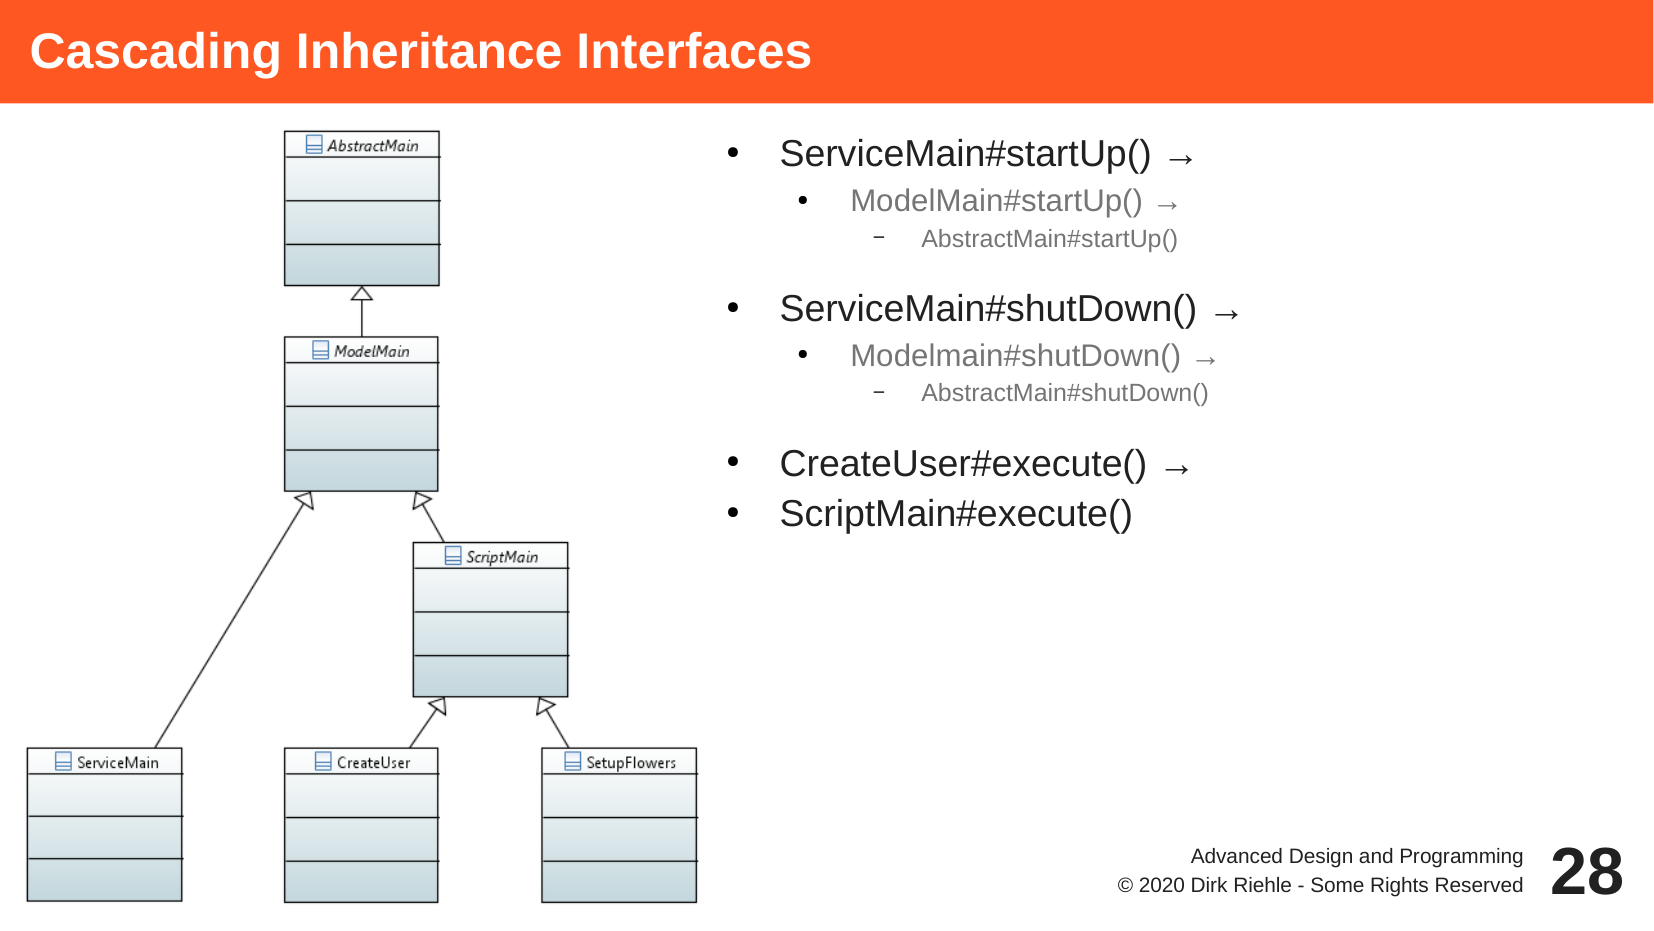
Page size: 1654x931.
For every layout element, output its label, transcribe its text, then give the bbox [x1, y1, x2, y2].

title Cascading Inheritance Interfaces [0, 0, 1654, 104]
picture [14, 118, 710, 916]
list ServiceMain#startUp() → ModelMain#startUp() → AbstractMain#startUp() ServiceMain#shutDown() → Modelmain#shutDown() → AbstractMain#shutDown() CreateUser#execute() → ScriptMain#execute() [708, 132, 1607, 813]
